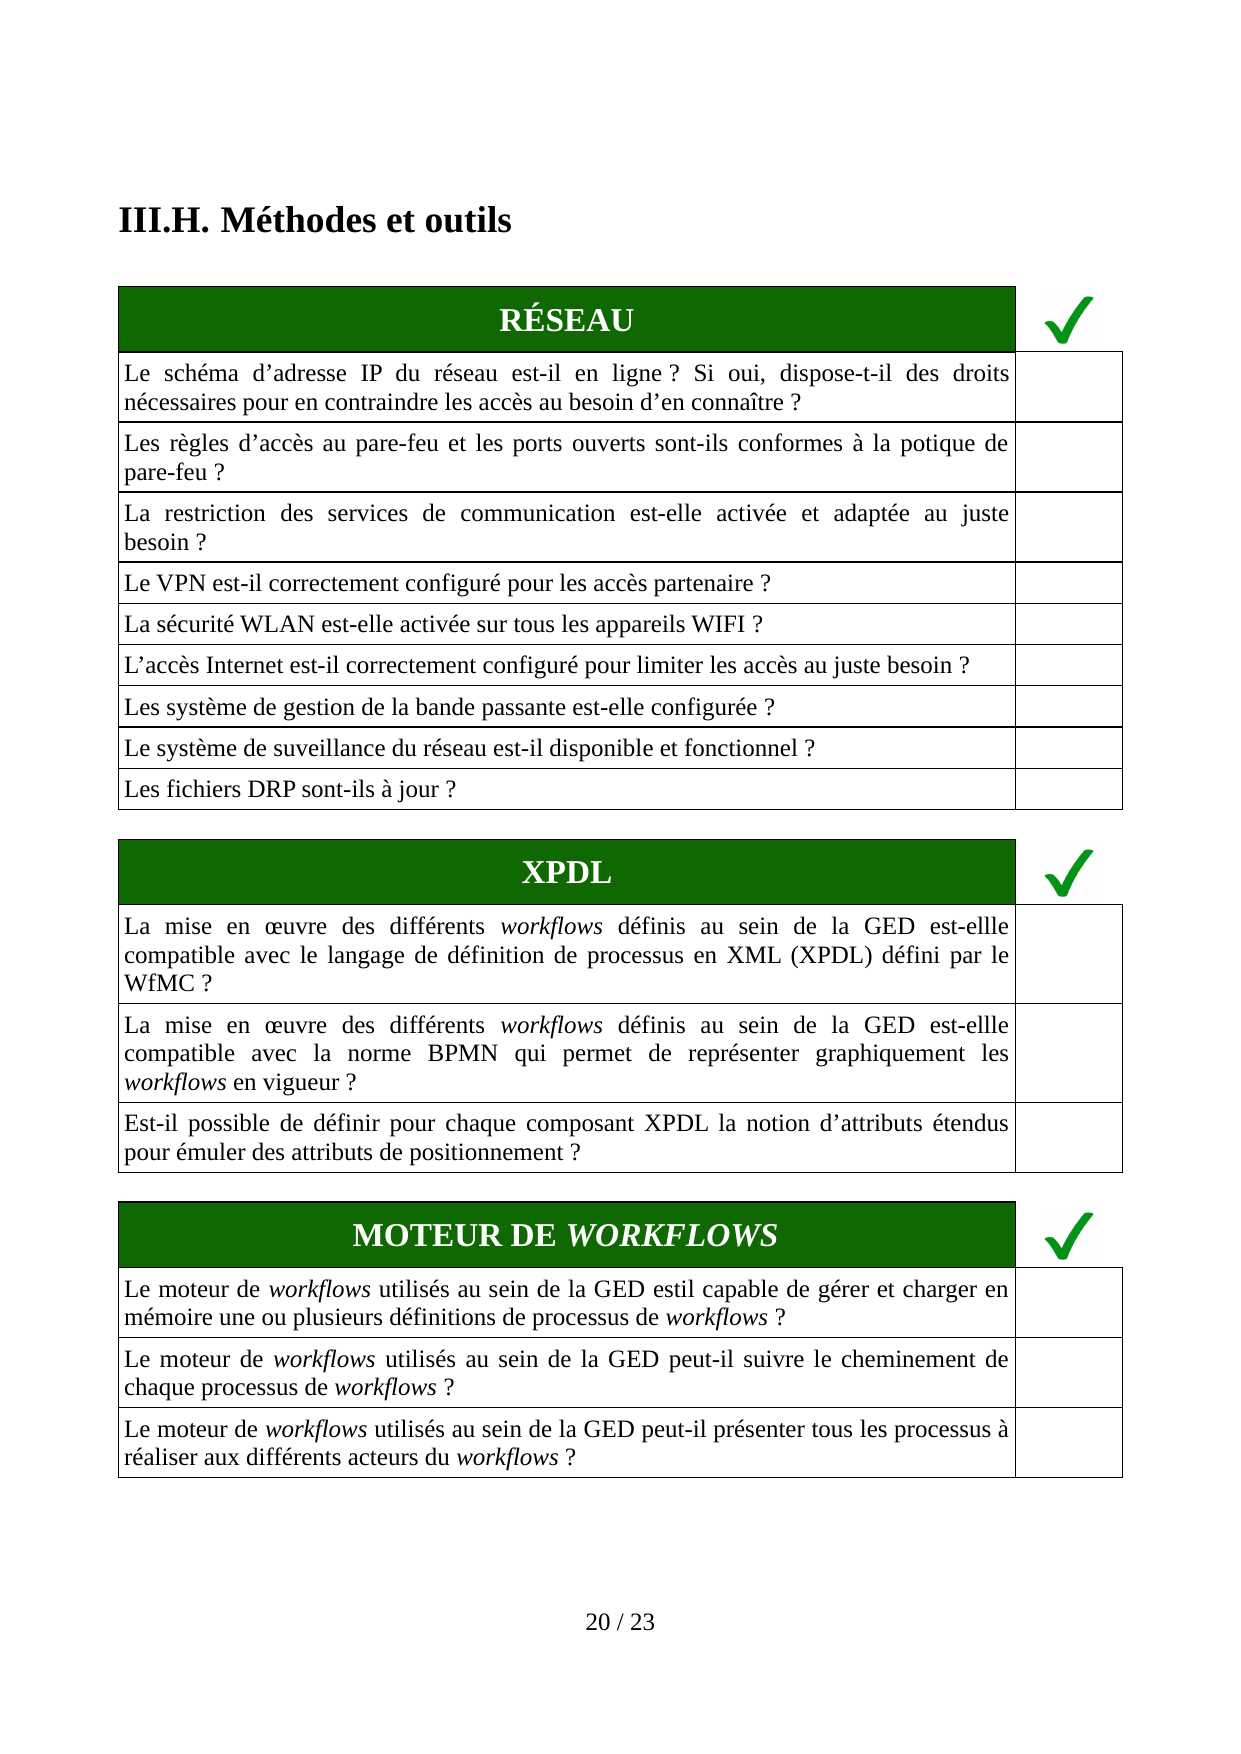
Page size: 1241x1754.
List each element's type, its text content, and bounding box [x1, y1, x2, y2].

subtitle Méthodes et outils [118, 197, 1122, 240]
table_cell L’accès Internet est-il correctement configuré pour limiter les accès au juste besoin ? [119, 645, 1015, 685]
table_header RÉSEAU [119, 287, 1015, 351]
table_cell [1016, 1408, 1122, 1477]
table_cell [1016, 1103, 1122, 1172]
table_cell La mise en œuvre des différents workflows définis au sein de la GED est-ellle compatible avec la norme BPMN qui permet de représenter graphiquement les workflows en vigueur ? [119, 1004, 1015, 1102]
picture [1040, 845, 1097, 899]
table_cell [1016, 1004, 1122, 1102]
table_cell [1016, 1338, 1122, 1407]
table_cell [1016, 352, 1122, 421]
table_cell Le système de suveillance du réseau est-il disponible et fonctionnel ? [119, 728, 1015, 768]
table_header XPDL [119, 840, 1015, 904]
table_cell Le VPN est-il correctement configuré pour les accès partenaire ? [119, 563, 1015, 603]
table_cell La mise en œuvre des différents workflows définis au sein de la GED est-ellle compatible avec le langage de définition de processus en XML (XPDL) défini par le WfMC ? [119, 905, 1015, 1003]
table_cell [1016, 1268, 1122, 1337]
table_cell Est-il possible de définir pour chaque composant XPDL la notion d’attributs étendus pour émuler des attributs de positionnement ? [119, 1103, 1015, 1172]
table_cell [1016, 686, 1122, 726]
table_cell [1016, 493, 1122, 561]
table_cell La sécurité WLAN est-elle activée sur tous les appareils WIFI ? [119, 604, 1015, 644]
table_cell [1016, 905, 1122, 1003]
table_cell [1016, 604, 1122, 644]
table_header [1016, 839, 1122, 904]
table_cell Le schéma d’adresse IP du réseau est-il en ligne ? Si oui, dispose-t-il des droits nécessaires pour en contraindre les accès au besoin d’en connaître ? [119, 353, 1015, 421]
picture [1040, 1208, 1097, 1262]
table_cell [1016, 645, 1122, 685]
table_cell Le moteur de workflows utilisés au sein de la GED estil capable de gérer et charger en mémoire une ou plusieurs définitions de processus de workflows ? [119, 1268, 1015, 1337]
table_cell Les règles d’accès au pare-feu et les ports ouverts sont-ils conformes à la potique de pare-feu ? [119, 423, 1015, 491]
table_header [1016, 286, 1122, 351]
table_cell Le moteur de workflows utilisés au sein de la GED peut-il présenter tous les processus à réaliser aux différents acteurs du workflows ? [119, 1408, 1015, 1477]
table_cell [1016, 423, 1122, 491]
table_cell Les fichiers DRP sont-ils à jour ? [119, 769, 1015, 809]
table_cell Le moteur de workflows utilisés au sein de la GED peut-il suivre le cheminement de chaque processus de workflows ? [119, 1338, 1015, 1407]
picture [1040, 292, 1097, 346]
table_header MOTEUR DE WORKFLOWS [119, 1203, 1015, 1267]
table_cell Les système de gestion de la bande passante est-elle configurée ? [119, 686, 1015, 726]
table_cell [1016, 769, 1122, 809]
table_cell La restriction des services de communication est-elle activée et adaptée au juste besoin ? [119, 493, 1015, 561]
table_cell [1016, 563, 1122, 603]
table_cell [1016, 728, 1122, 768]
table_header [1016, 1201, 1122, 1267]
